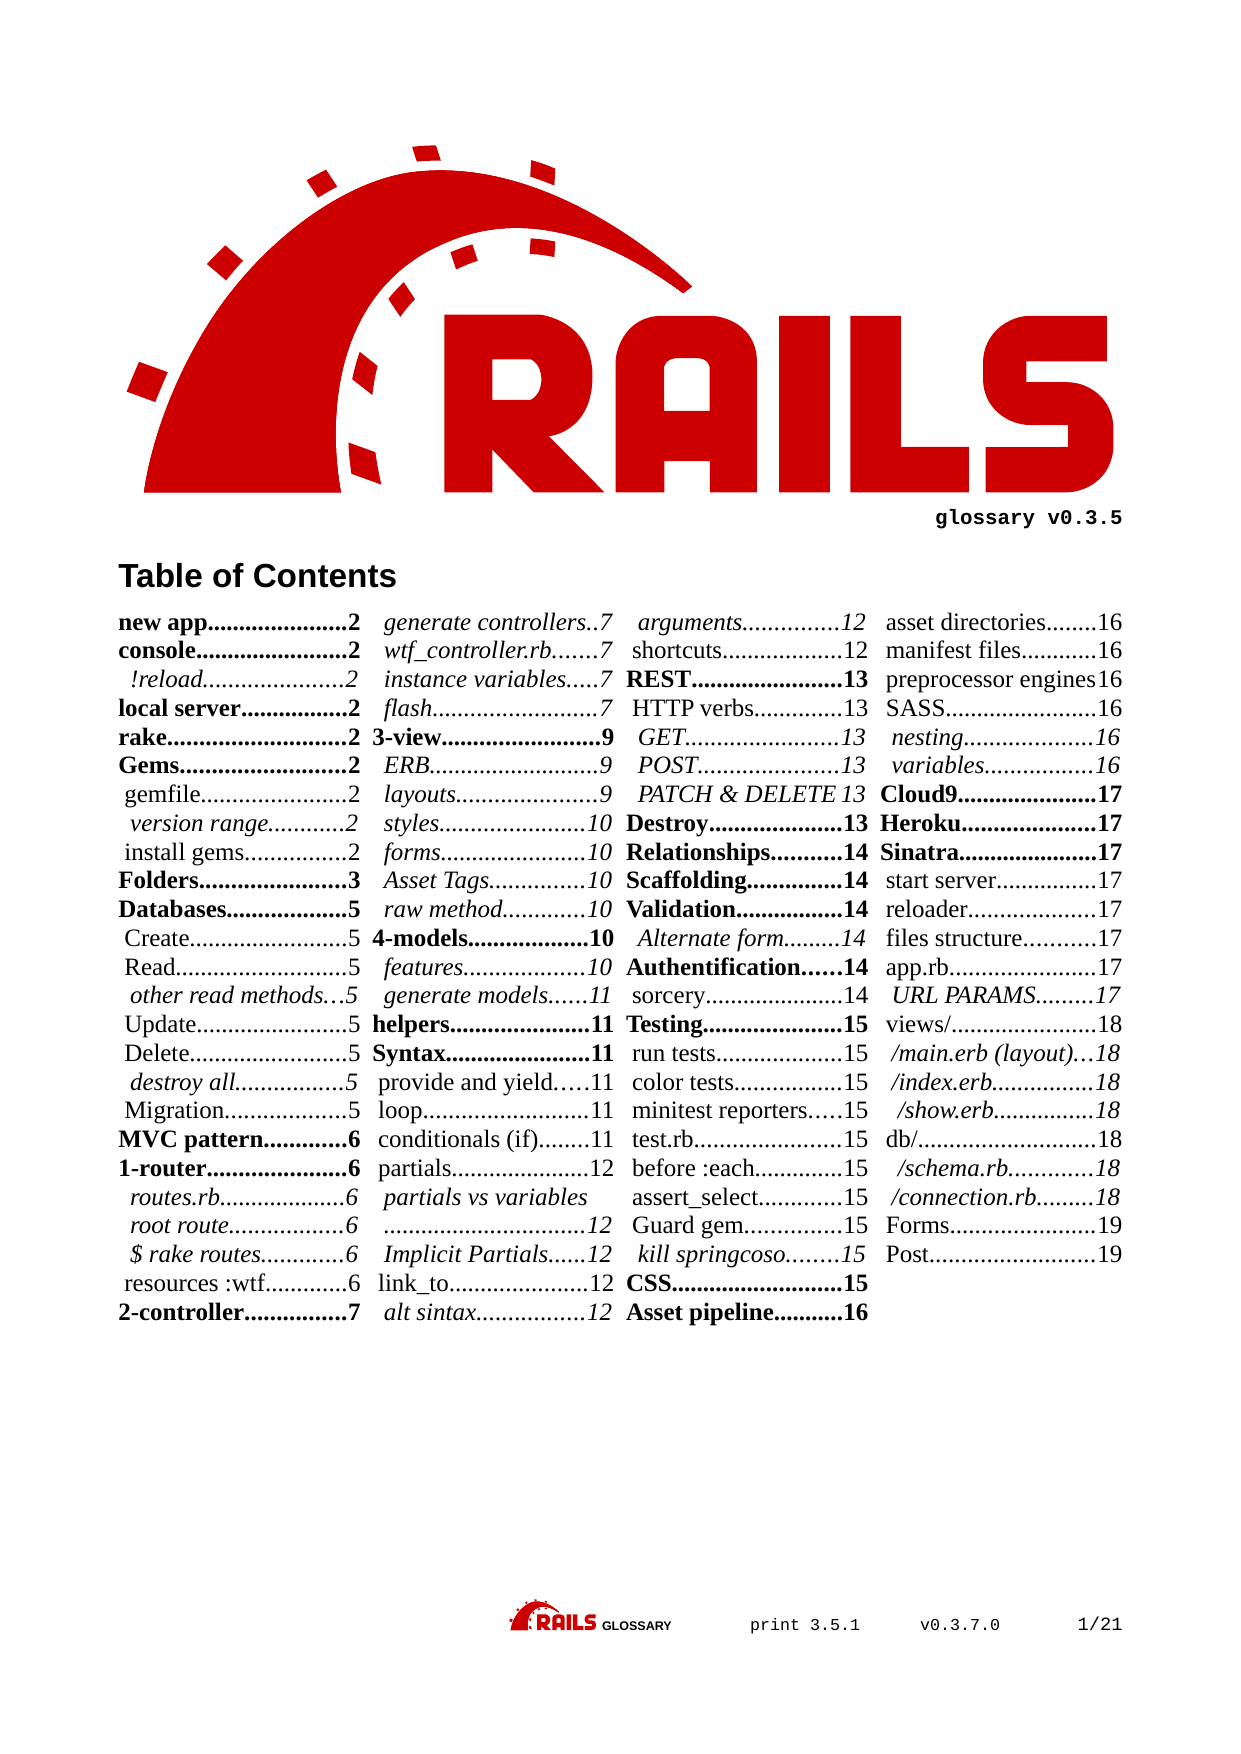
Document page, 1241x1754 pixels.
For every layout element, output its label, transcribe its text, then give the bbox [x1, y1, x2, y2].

text variables 16 [891, 750, 1122, 779]
text Alternate form 14 [638, 923, 868, 952]
text Gems 2 [118, 750, 360, 779]
text 3-view 9 [372, 722, 614, 750]
text shortcuts 12 [632, 635, 868, 664]
text preprocessor engines 16 [886, 664, 1122, 693]
text layouts 9 [384, 779, 614, 808]
text 2-controller 7 [118, 1297, 360, 1325]
text test.rb 15 [632, 1124, 868, 1153]
text root route 6 [130, 1210, 360, 1239]
text styles 10 [384, 808, 614, 837]
text !reload 2 [130, 664, 360, 693]
text db/ 18 [886, 1124, 1122, 1153]
text Implicit Partials 12 [384, 1239, 614, 1268]
text Asset pipeline 16 [626, 1297, 868, 1325]
text conditionals (if) 11 [378, 1124, 614, 1153]
text MVC pattern 6 [118, 1124, 360, 1153]
text /show.erb 18 [891, 1095, 1122, 1124]
text Guard gem 15 [632, 1210, 868, 1239]
text before :each 15 [632, 1153, 868, 1182]
text /index.erb 18 [891, 1067, 1122, 1095]
text Create 5 [124, 923, 360, 952]
text asset directories 16 [886, 607, 1122, 635]
text rake 2 [118, 722, 360, 750]
text POST 13 [638, 750, 868, 779]
text sorcery 14 [632, 980, 868, 1009]
text flash 7 [384, 693, 614, 722]
text glossary v0.3.5 [118, 507, 1122, 531]
text Asset Tags 10 [384, 865, 614, 894]
text Update 5 [124, 1009, 360, 1038]
text Destroy 13 [626, 808, 868, 837]
text REST 13 [626, 664, 868, 693]
text forms 10 [384, 837, 614, 865]
text generate controllers 7 [384, 607, 614, 635]
text files structure 17 [886, 923, 1122, 952]
text new app 2 [118, 607, 360, 635]
text 4-models 10 [372, 923, 614, 952]
text instance variables 7 [384, 664, 614, 693]
text ERB 9 [384, 750, 614, 779]
text run tests 15 [632, 1038, 868, 1067]
text raw method 10 [384, 894, 614, 923]
text Testing 15 [626, 1009, 868, 1038]
subtitle Table of Contents [118, 556, 1122, 594]
text wtf_controller.rb 7 [384, 635, 614, 664]
text Databases 5 [118, 894, 360, 923]
text manifest files 16 [886, 635, 1122, 664]
text generate models 11 [384, 980, 614, 1009]
text partials vs variables 12 [384, 1182, 614, 1239]
text console 2 [118, 635, 360, 664]
text $ rake routes 6 [130, 1239, 360, 1268]
text Post 19 [886, 1239, 1122, 1268]
text helpers 11 [372, 1009, 614, 1038]
text version range 2 [130, 808, 360, 837]
text Validation 14 [626, 894, 868, 923]
text Sinatra 17 [880, 837, 1122, 865]
text Scaffolding 14 [626, 865, 868, 894]
text Heroku 17 [880, 808, 1122, 837]
text link_to 12 [378, 1268, 614, 1297]
text destroy all 5 [130, 1067, 360, 1095]
text 1-router 6 [118, 1153, 360, 1182]
text CSS 15 [626, 1268, 868, 1297]
text alt sintax 12 [384, 1297, 614, 1325]
text minitest reporters 15 [632, 1095, 868, 1124]
text assert_select 15 [632, 1182, 868, 1210]
text other read methods 5 [130, 980, 360, 1009]
text PATCH & DELETE 13 [638, 779, 868, 808]
text Migration 5 [124, 1095, 360, 1124]
text Forms 19 [886, 1210, 1122, 1239]
text Syntax 11 [372, 1038, 614, 1067]
text provide and yield 11 [378, 1067, 614, 1095]
text gemfile 2 [124, 779, 360, 808]
text Authentification 14 [626, 952, 868, 980]
text start server 17 [886, 865, 1122, 894]
text Cloud9 17 [880, 779, 1122, 808]
text SASS 16 [886, 693, 1122, 722]
text Delete 5 [124, 1038, 360, 1067]
text Folders 3 [118, 865, 360, 894]
text reloader 17 [886, 894, 1122, 923]
text resources :wtf 6 [124, 1268, 360, 1297]
text arguments 12 [638, 607, 868, 635]
text /schema.rb 18 [891, 1153, 1122, 1182]
text routes.rb 6 [130, 1182, 360, 1210]
text Read 5 [124, 952, 360, 980]
text color tests 15 [632, 1067, 868, 1095]
text /main.erb (layout) 18 [891, 1038, 1122, 1067]
text URL PARAMS 17 [891, 980, 1122, 1009]
text GET 13 [638, 722, 868, 750]
text local server 2 [118, 693, 360, 722]
text app.rb 17 [886, 952, 1122, 980]
text install gems 2 [124, 837, 360, 865]
text nesting 16 [891, 722, 1122, 750]
text /connection.rb 18 [891, 1182, 1122, 1210]
text views/ 18 [886, 1009, 1122, 1038]
text features 10 [384, 952, 614, 980]
text HTTP verbs 13 [632, 693, 868, 722]
text loop 11 [378, 1095, 614, 1124]
text kill springcoso 15 [638, 1239, 868, 1268]
text Relationships 14 [626, 837, 868, 865]
text partials 12 [378, 1153, 614, 1182]
